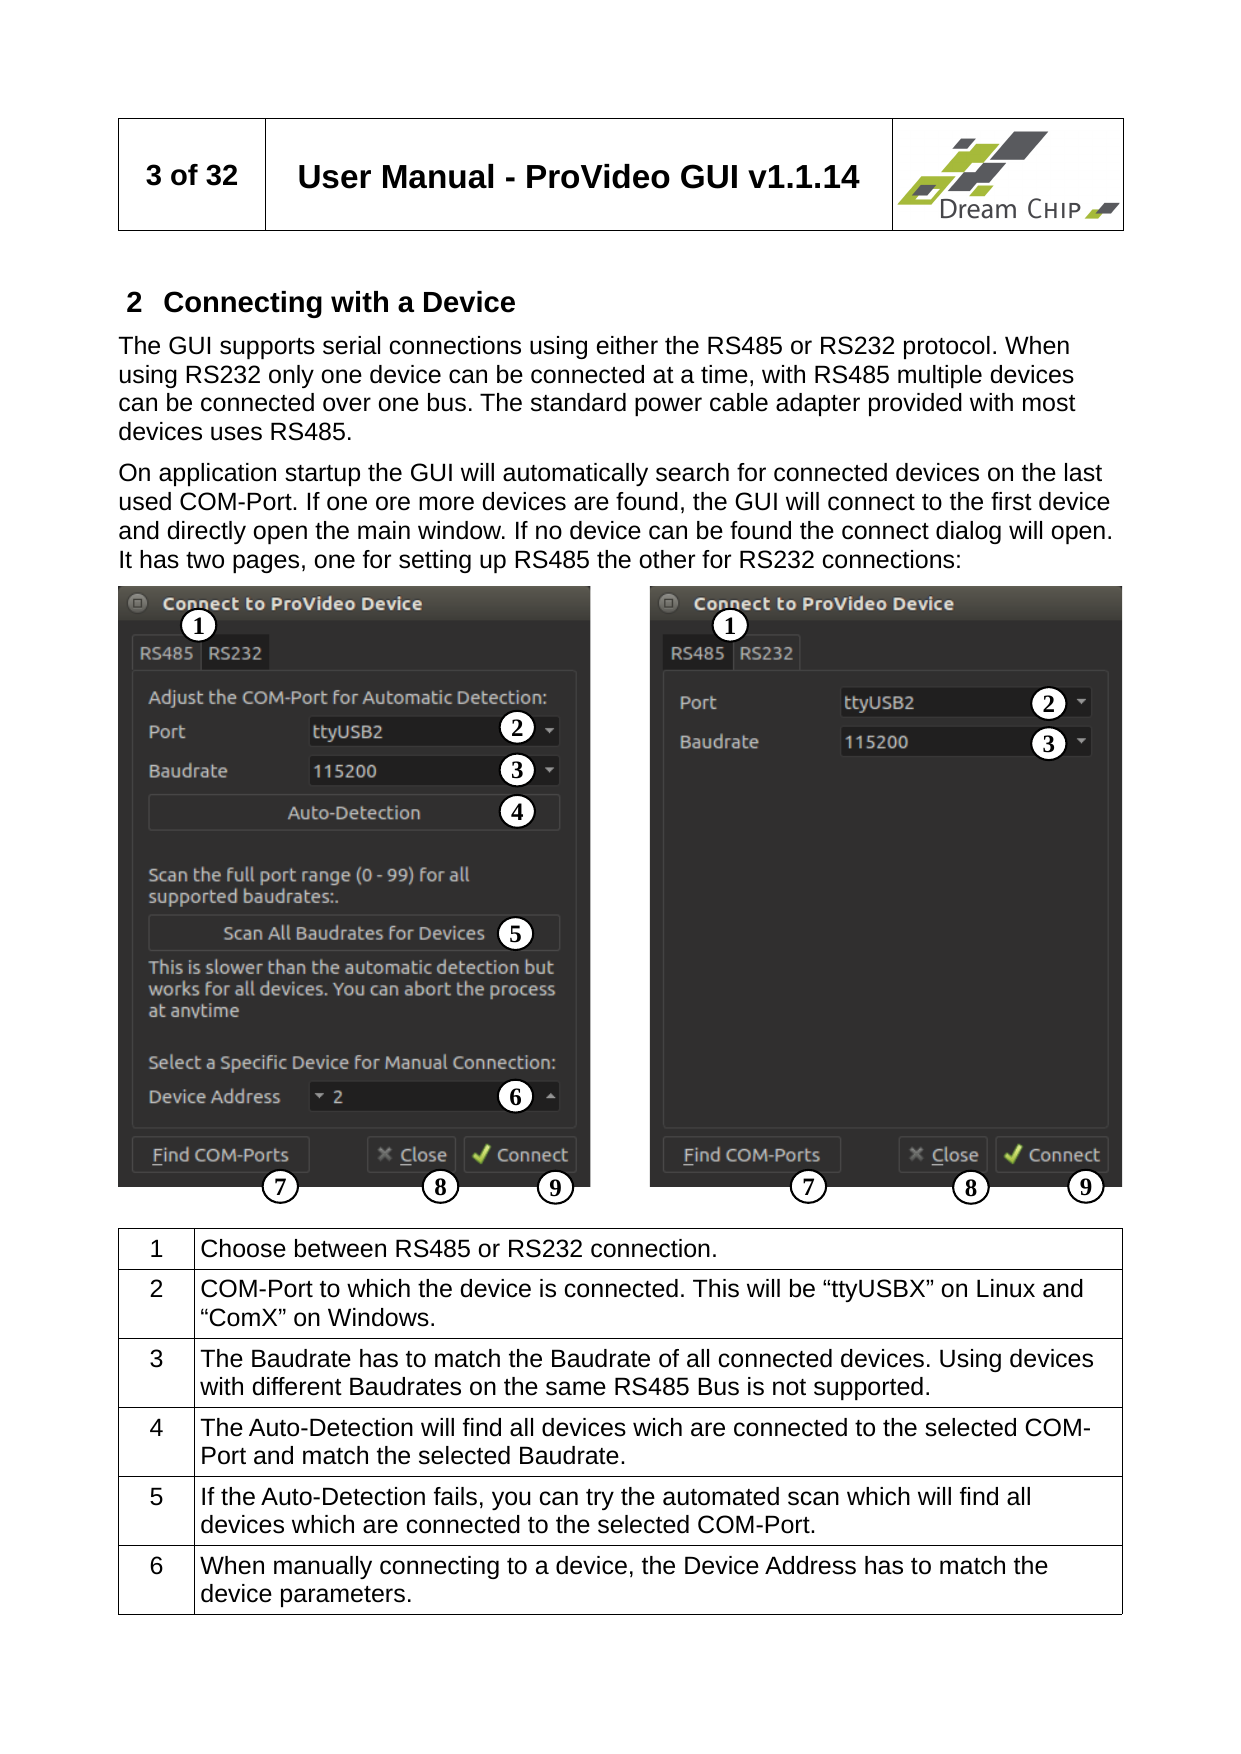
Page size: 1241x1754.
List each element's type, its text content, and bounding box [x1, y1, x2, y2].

text On application startup the GUI will automatically search for connected devices on the last used COM-Port. If one ore more devices are found, the GUI will connect to the first device and directly open the main window. If no device can be found the connect dialog will open. It has two pages, one for setting up RS485 the other for RS232 connections: [118, 458, 1122, 573]
table_header Choose between RS485 or RS232 connection. [195, 1229, 1122, 1269]
table_cell If the Auto-Detection fails, you can try the automated scan which will find all devices which are connected to the selected COM-Port. [195, 1477, 1122, 1545]
table_cell When manually connecting to a device, the Device Address has to match the device parameters. [195, 1546, 1122, 1614]
table_cell 6 [119, 1546, 194, 1614]
table_cell COM-Port to which the device is connected. This will be “ttyUSBX” on Linux and “ComX” on Windows. [195, 1270, 1122, 1338]
table_cell 2 [119, 1270, 194, 1338]
picture [118, 586, 591, 1187]
picture [649, 586, 1123, 1187]
table_cell 5 [119, 1477, 194, 1545]
text The GUI supports serial connections using either the RS485 or RS232 protocol. When using RS232 only one device can be connected at a time, with RS485 multiple devices can be connected over one bus. The standard power cable adapter provided with most devices uses RS485. [118, 331, 1122, 446]
table_cell 4 [119, 1408, 194, 1476]
table_cell The Auto-Detection will find all devices wich are connected to the selected COM-Port and match the selected Baudrate. [195, 1408, 1122, 1476]
picture [897, 130, 1120, 220]
table_header 1 [119, 1229, 194, 1269]
table_cell 3 [119, 1339, 194, 1407]
subtitle Connecting with a Device [118, 285, 1122, 318]
table_cell The Baudrate has to match the Baudrate of all connected devices. Using devices with different Baudrates on the same RS485 Bus is not supported. [195, 1339, 1122, 1407]
